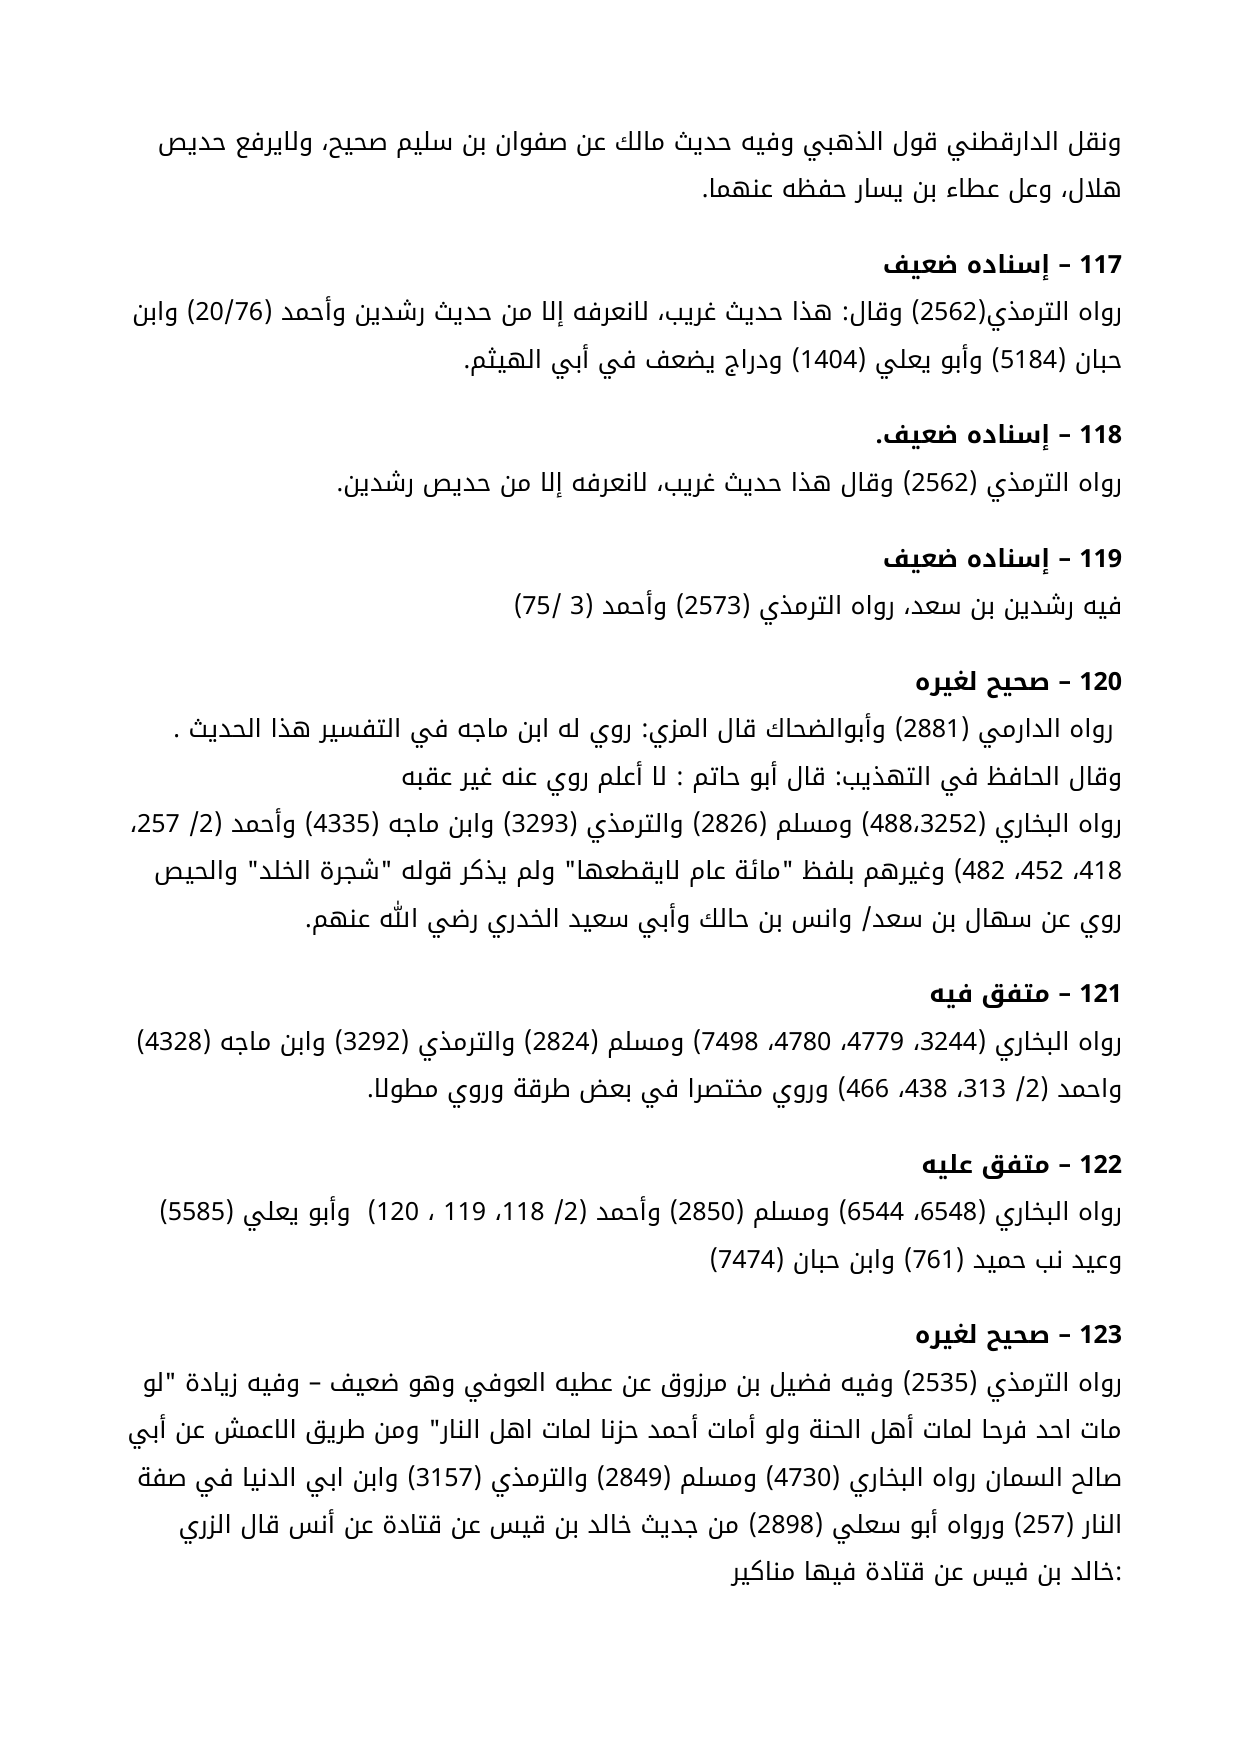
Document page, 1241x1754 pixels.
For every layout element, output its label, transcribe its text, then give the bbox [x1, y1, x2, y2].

text 122 – متفق عليه [118, 1141, 1122, 1189]
text 117 – إسناده ضعيف [118, 241, 1122, 289]
text رواه الترمذي (2562) وقال هذا حديث غريب، لانعرفه إلا من حديص رشدين. [118, 459, 1122, 507]
text ونقل الدارقطني قول الذهبي وفيه حديث مالك عن صفوان بن سليم صحيح، ولايرفع حديص هلال، وعل عطاء بن يسار حفظه عنهما. [118, 118, 1122, 213]
text رواه الترمذي(2562) وقال: هذا حديث غريب، لانعرفه إلا من حديث رشدين وأحمد (20/76) وابن حبان (5184) وأبو يعلي (1404) ودراج يضعف في أبي الهيثم. [118, 289, 1122, 383]
text رواه البخاري (488،3252) ومسلم (2826) والترمذي (3293) وابن ماجه (4335) وأحمد (2/ 257، 418، 452، 482) وغيرهم بلفظ "مائة عام لايقطعها" ولم يذكر قوله "شجرة الخلد" والحيص روي عن سهال بن سعد/ وانس بن حالك وأبي سعيد الخدري رضي الله عنهم. [118, 800, 1122, 942]
text رواه البخاري (3244، 4779، 4780، 7498) ومسلم (2824) والترمذي (3292) وابن ماجه (4328) واحمد (2/ 313، 438، 466) وروي مختصرا في بعض طرقة وروي مطولا. [118, 1018, 1122, 1113]
text فيه رشدين بن سعد، رواه الترمذي (2573) وأحمد (3 /75) [118, 582, 1122, 630]
text رواه البخاري (6548، 6544) ومسلم (2850) وأحمد (2/ 118، 119 ، 120) وأبو يعلي (5585) وعيد نب حميد (761) وابن حبان (7474) [118, 1189, 1122, 1283]
text 118 – إسناده ضعيف. [118, 412, 1122, 459]
text رواه الترمذي (2535) وفيه فضيل بن مرزوق عن عطيه العوفي وهو ضعيف – وفيه زيادة "لو مات احد فرحا لمات أهل الحنة ولو أمات أحمد حزنا لمات اهل النار" ومن طريق الاعمش عن أبي صالح السمان رواه البخاري (4730) ومسلم (2849) والترمذي (3157) وابن ابي الدنيا في صفة النار (257) ورواه أبو سعلي (2898) من جديث خالد بن قيس عن قتادة عن أنس قال الزري :خالد بن فيس عن قتادة فيها مناكير [118, 1359, 1122, 1596]
text 121 – متفق فيه [118, 971, 1122, 1018]
text 119 – إسناده ضعيف [118, 535, 1122, 582]
text 120 – صحيح لغيره [118, 658, 1122, 705]
text 123 – صحيح لغيره [118, 1312, 1122, 1359]
text رواه الدارمي (2881) وأبوالضحاك قال المزي: روي له ابن ماجه في التفسير هذا الحديث . وقال الحافظ في التهذيب: قال أبو حاتم : لا أعلم روي عنه غير عقبه [118, 705, 1122, 800]
